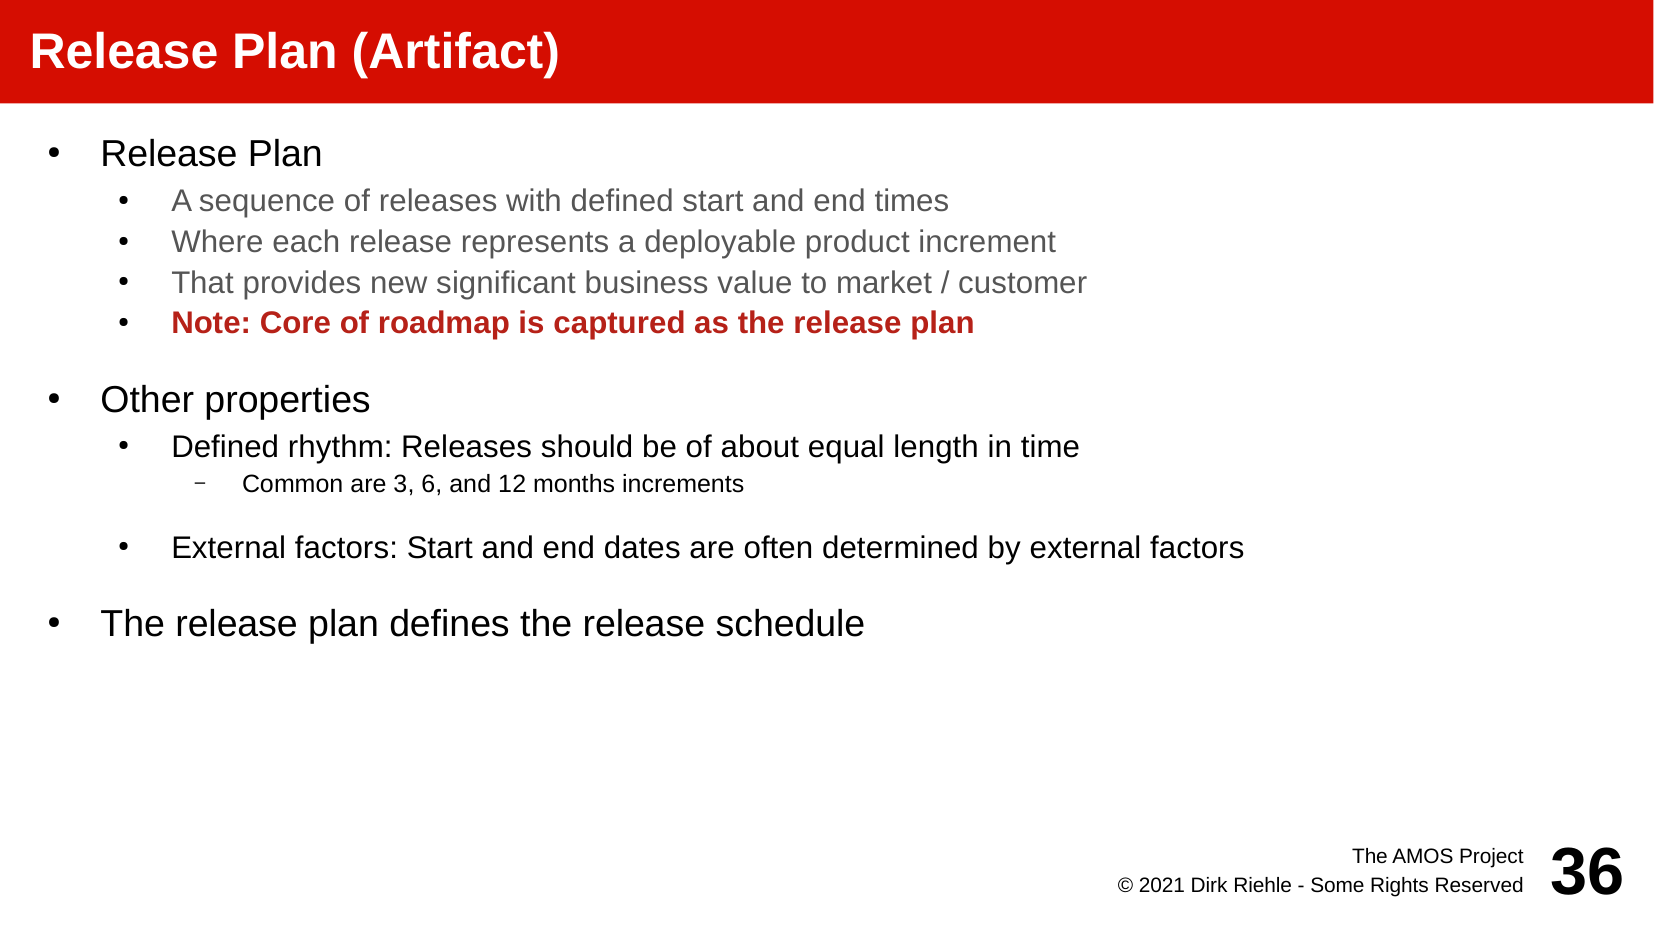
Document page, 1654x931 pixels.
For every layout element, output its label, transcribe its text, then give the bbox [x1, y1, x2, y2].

list Release Plan A sequence of releases with defined start and end times Where each release represents a deployable product increment That provides new significant business value to market / customer Note: Core of roadmap is captured as the release plan Other properties Defined rhythm: Releases should be of about equal length in time Common are 3, 6, and 12 months increments External factors: Start and end dates are often determined by external factors The release plan defines the release schedule [29, 132, 1625, 813]
title Release Plan (Artifact) [0, 0, 1654, 104]
